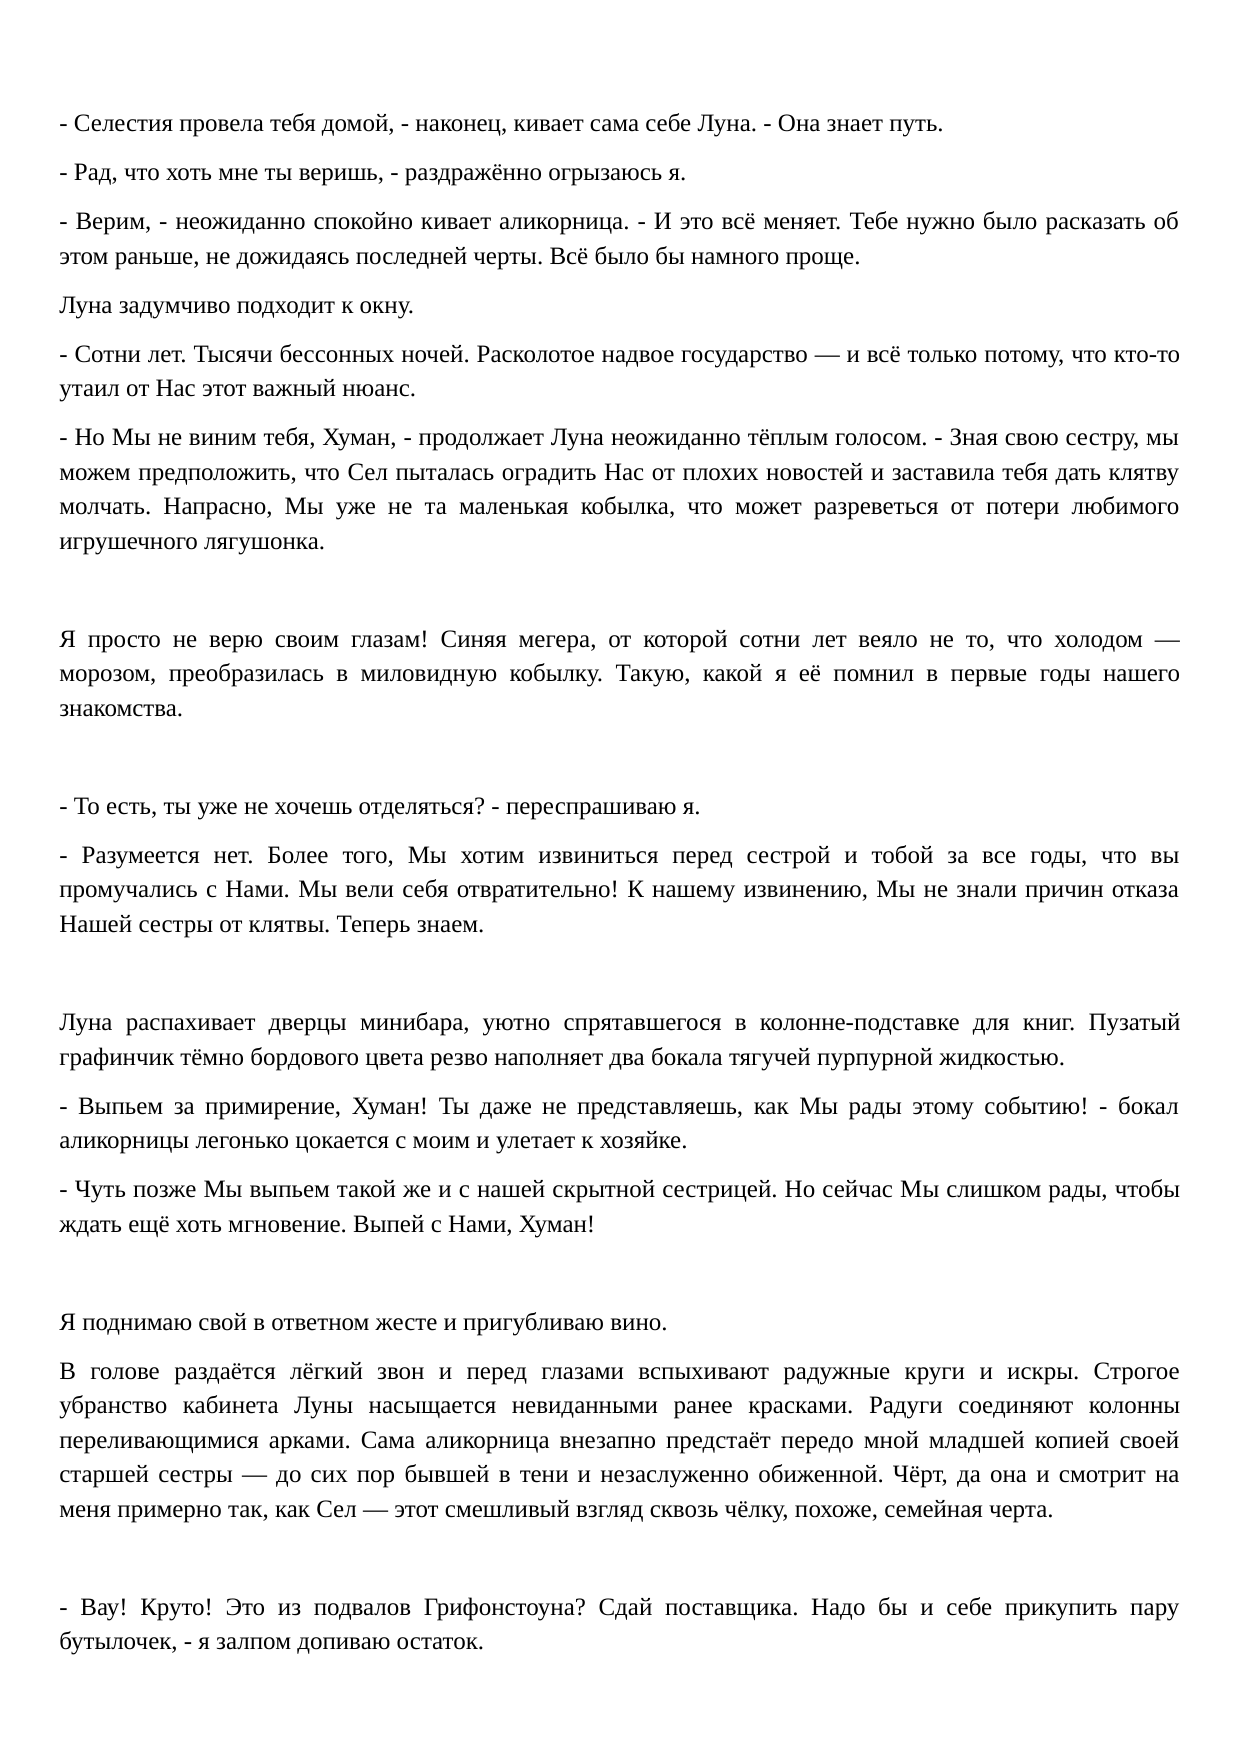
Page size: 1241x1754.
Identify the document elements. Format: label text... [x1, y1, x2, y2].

text - Вау! Круто! Это из подвалов Грифонстоуна? Сдай поставщика. Надо бы и себе прикупить пару бутылочек, - я залпом допиваю остаток. [59, 1592, 1181, 1655]
text - Сотни лет. Тысячи бессонных ночей. Расколотое надвое государство — и всё только потому, что кто-то утаил от Нас этот важный нюанс. [59, 339, 1181, 402]
text - Рад, что хоть мне ты веришь, - раздражённо огрызаюсь я. [59, 157, 1181, 186]
text - Верим, - неожиданно спокойно кивает аликорница. - И это всё меняет. Тебе нужно было расказать об этом раньше, не дожидаясь последней черты. Всё было бы намного проще. [59, 206, 1181, 269]
text - Но Мы не виним тебя, Хуман, - продолжает Луна неожиданно тёплым голосом. - Зная свою сестру, мы можем предположить, что Сел пыталась оградить Нас от плохих новостей и заставила тебя дать клятву молчать. Напрасно, Мы уже не та маленькая кобылка, что может разреветься от потери любимого игрушечного лягушонка. [59, 422, 1181, 554]
text Я просто не верю своим глазам! Синяя мегера, от которой сотни лет веяло не то, что холодом — морозом, преобразилась в миловидную кобылку. Такую, какой я её помнил в первые годы нашего знакомства. [59, 624, 1181, 722]
text В голове раздаётся лёгкий звон и перед глазами вспыхивают радужные круги и искры. Строгое убранство кабинета Луны насыщается невиданными ранее красками. Радуги соединяют колонны переливающимися арками. Сама аликорница внезапно предстаёт передо мной младшей копией своей старшей сестры — до сих пор бывшей в тени и незаслуженно обиженной. Чёрт, да она и смотрит на меня примерно так, как Сел — этот смешливый взгляд сквозь чёлку, похоже, семейная черта. [59, 1356, 1181, 1523]
text Луна распахивает дверцы минибара, уютно спрятавшегося в колонне-подставке для книг. Пузатый графинчик тёмно бордового цвета резво наполняет два бокала тягучей пурпурной жидкостью. [59, 1007, 1181, 1070]
text Я поднимаю свой в ответном жесте и пригубливаю вино. [59, 1307, 1181, 1336]
text - Разумеется нет. Более того, Мы хотим извиниться перед сестрой и тобой за все годы, что вы промучались с Нами. Мы вели себя отвратительно! К нашему извинению, Мы не знали причин отказа Нашей сестры от клятвы. Теперь знаем. [59, 840, 1181, 938]
text - То есть, ты уже не хочешь отделяться? - переспрашиваю я. [59, 791, 1181, 820]
text Луна задумчиво подходит к окну. [59, 290, 1181, 318]
text - Селестия провела тебя домой, - наконец, кивает сама себе Луна. - Она знает путь. [59, 108, 1181, 137]
text - Чуть позже Мы выпьем такой же и с нашей скрытной сестрицей. Но сейчас Мы слишком рады, чтобы ждать ещё хоть мгновение. Выпей с Нами, Хуман! [59, 1174, 1181, 1237]
text - Выпьем за примирение, Хуман! Ты даже не представляешь, как Мы рады этому событию! - бокал аликорницы легонько цокается с моим и улетает к хозяйке. [59, 1091, 1181, 1154]
